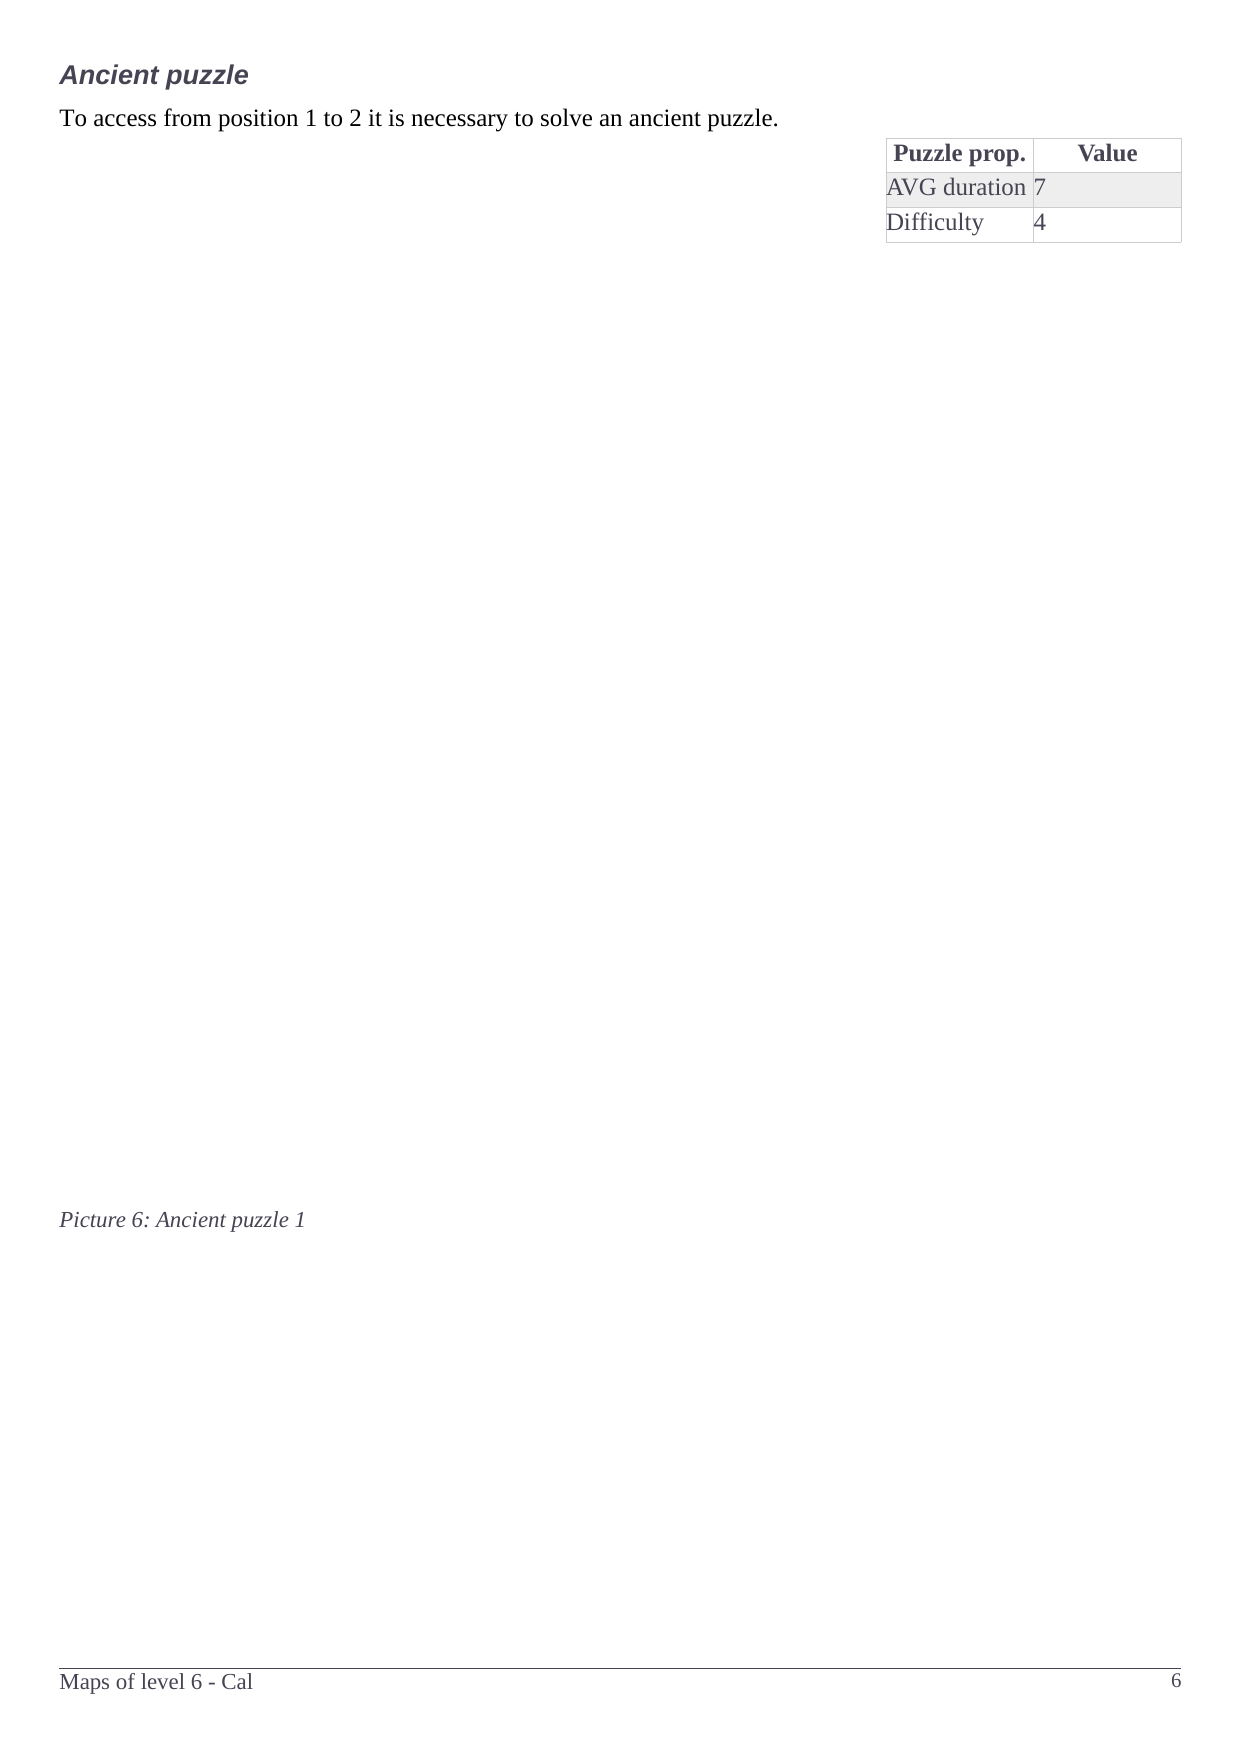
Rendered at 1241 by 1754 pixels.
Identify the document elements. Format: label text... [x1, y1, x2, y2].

table_cell Difficulty [887, 208, 1033, 242]
table_header [886, 243, 1181, 1239]
table_header Value [1034, 139, 1181, 172]
table_header [59, 138, 886, 1239]
table_cell 7 [1034, 173, 1181, 207]
table_cell AVG duration [887, 173, 1033, 207]
table_header [64, 1213, 70, 1220]
text To access from position 1 to 2 it is necessary to solve an ancient puzzle. [59, 103, 1181, 132]
table_header Puzzle prop. [887, 139, 1033, 172]
table_cell 4 [1034, 208, 1181, 242]
subtitle Ancient puzzle [59, 59, 1181, 90]
